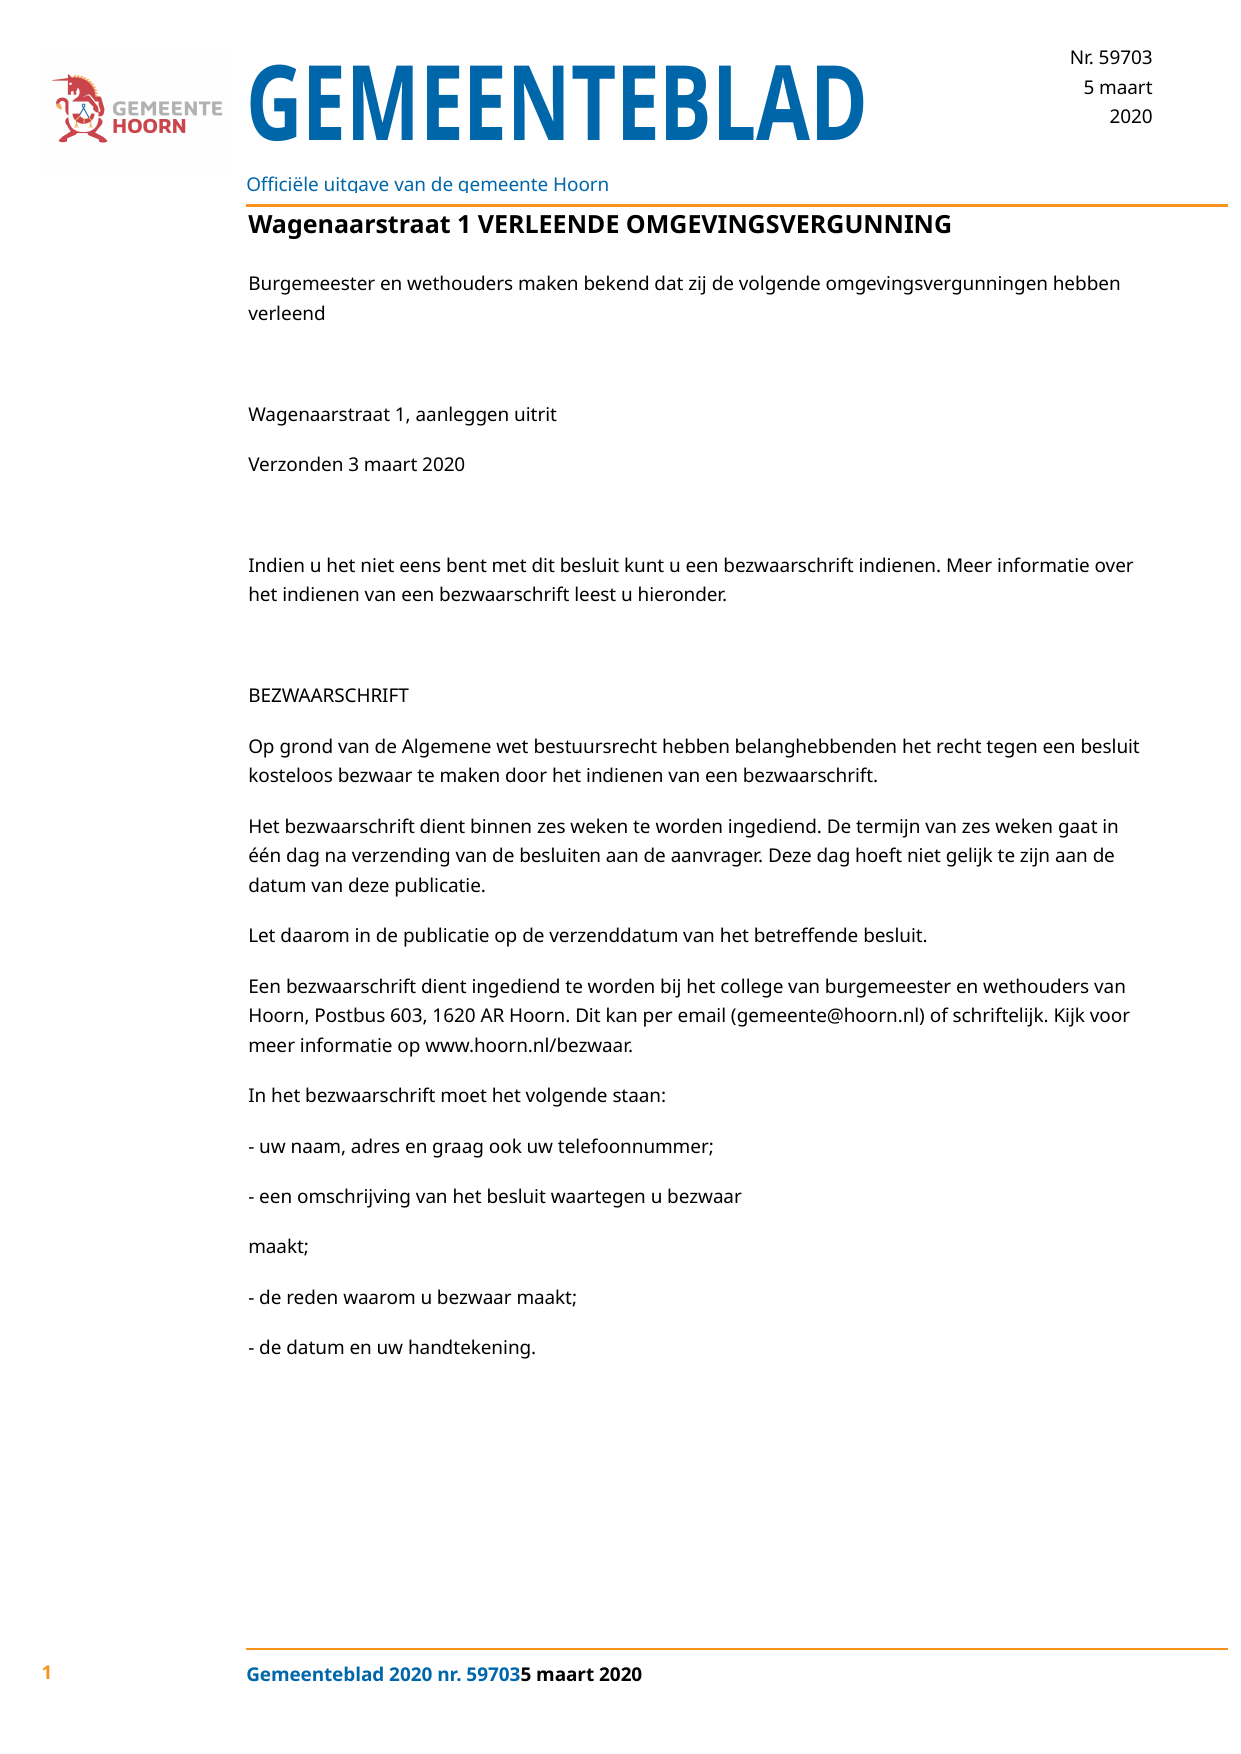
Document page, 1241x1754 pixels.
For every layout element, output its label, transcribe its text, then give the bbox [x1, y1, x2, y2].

text Let daarom in de publicatie op de verzenddatum van het betreffende besluit. [248, 922, 1152, 948]
text Wagenaarstraat 1 VERLEENDE OMGEVINGSVERGUNNING [248, 207, 1152, 241]
text Een bezwaarschrift dient ingediend te worden bij het college van burgemeester en wethouders van Hoorn, Postbus 603, 1620 AR Hoorn. Dit kan per email (gemeente@hoorn.nl) of schriftelijk. Kijk voor meer informatie op www.hoorn.nl/bezwaar. [248, 973, 1152, 1058]
text - uw naam, adres en graag ook uw telefoonnummer; [248, 1133, 1152, 1158]
text Burgemeester en wethouders maken bekend dat zij de volgende omgevingsvergunningen hebben verleend [248, 270, 1152, 326]
text - de datum en uw handtekening. [248, 1334, 1152, 1360]
text Indien u het niet eens bent met dit besluit kunt u een bezwaarschrift indienen. Meer informatie over het indienen van een bezwaarschrift leest u hieronder. [248, 552, 1152, 607]
picture [41, 47, 231, 172]
text Verzonden 3 maart 2020 [248, 451, 1152, 477]
text Wagenaarstraat 1, aanleggen uitrit [248, 401, 1152, 426]
text BEZWAARSCHRIFT [248, 682, 1152, 708]
text - de reden waarom u bezwaar maakt; [248, 1284, 1152, 1310]
text Op grond van de Algemene wet bestuursrecht hebben belanghebbenden het recht tegen een besluit kosteloos bezwaar te maken door het indienen van een bezwaarschrift. [248, 733, 1152, 788]
text - een omschrijving van het besluit waartegen u bezwaar [248, 1183, 1152, 1209]
text maakt; [248, 1234, 1152, 1259]
text Het bezwaarschrift dient binnen zes weken te worden ingediend. De termijn van zes weken gaat in één dag na verzending van de besluiten aan de aanvrager. Deze dag hoeft niet gelijk te zijn aan de datum van deze publicatie. [248, 813, 1152, 898]
text In het bezwaarschrift moet het volgende staan: [248, 1082, 1152, 1108]
